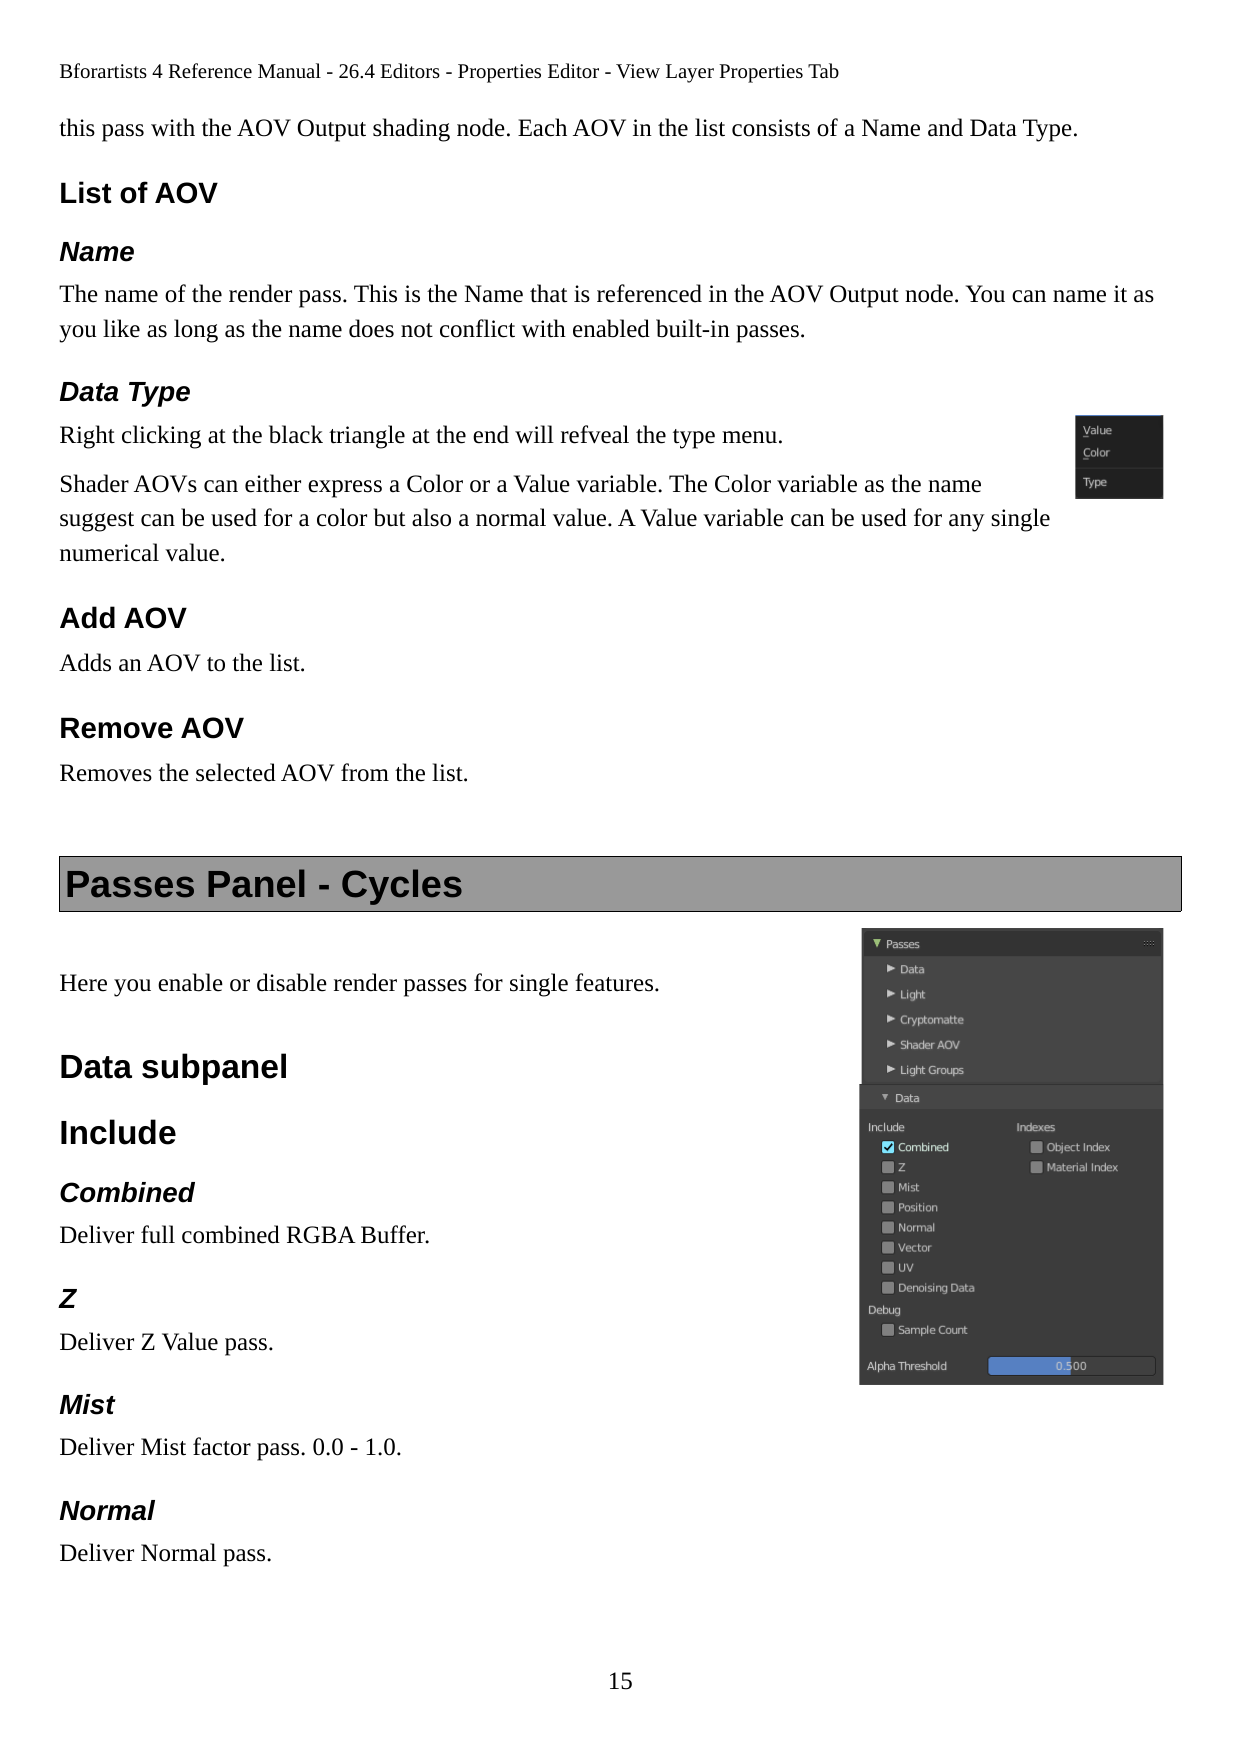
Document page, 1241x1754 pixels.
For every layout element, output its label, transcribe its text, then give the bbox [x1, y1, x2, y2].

text Here you enable or disable render passes for single features. [59, 968, 861, 997]
subtitle Remove AOV [59, 711, 1181, 745]
subtitle [1164, 1176, 1181, 1208]
subtitle [1164, 1047, 1181, 1086]
subtitle Combined [59, 1176, 859, 1208]
text Deliver full combined RGBA Buffer. [59, 1221, 859, 1249]
subtitle Normal [59, 1494, 1181, 1526]
text Right clicking at the black triangle at the end will refveal the type menu. [59, 420, 1075, 448]
text Deliver Z Value pass. [59, 1327, 859, 1355]
text Removes the selected AOV from the list. [59, 758, 1181, 786]
text Deliver Normal pass. [59, 1538, 1181, 1567]
subtitle [1164, 1113, 1181, 1151]
subtitle List of AOV [59, 176, 1181, 210]
subtitle Include [59, 1113, 859, 1151]
picture [1075, 415, 1164, 499]
subtitle Data Type [59, 375, 1181, 407]
subtitle [1164, 1282, 1181, 1314]
text Shader AOVs can either express a Color or a Value variable. The Color variable as the name suggest can be used for a color but also a normal value. A Value variable can be used for any single numerical value. [59, 469, 1181, 567]
text this pass with the AOV Output shading node. Each AOV in the list consists of a Name and Data Type. [59, 113, 1181, 141]
text The name of the render pass. This is the Name that is referenced in the AOV Output node. You can name it as you like as long as the name does not conflict with enabled built-in passes. [59, 279, 1181, 343]
subtitle Mist [59, 1388, 1181, 1420]
text [1164, 1327, 1181, 1355]
picture [859, 928, 1164, 1385]
table_header Passes Panel - Cycles [60, 857, 1181, 911]
subtitle Name [59, 235, 1181, 267]
subtitle Add AOV [59, 601, 1181, 635]
text Adds an AOV to the list. [59, 648, 1181, 676]
subtitle Data subpanel [59, 1047, 861, 1086]
subtitle Z [59, 1282, 859, 1314]
text Deliver Mist factor pass. 0.0 - 1.0. [59, 1432, 1181, 1461]
